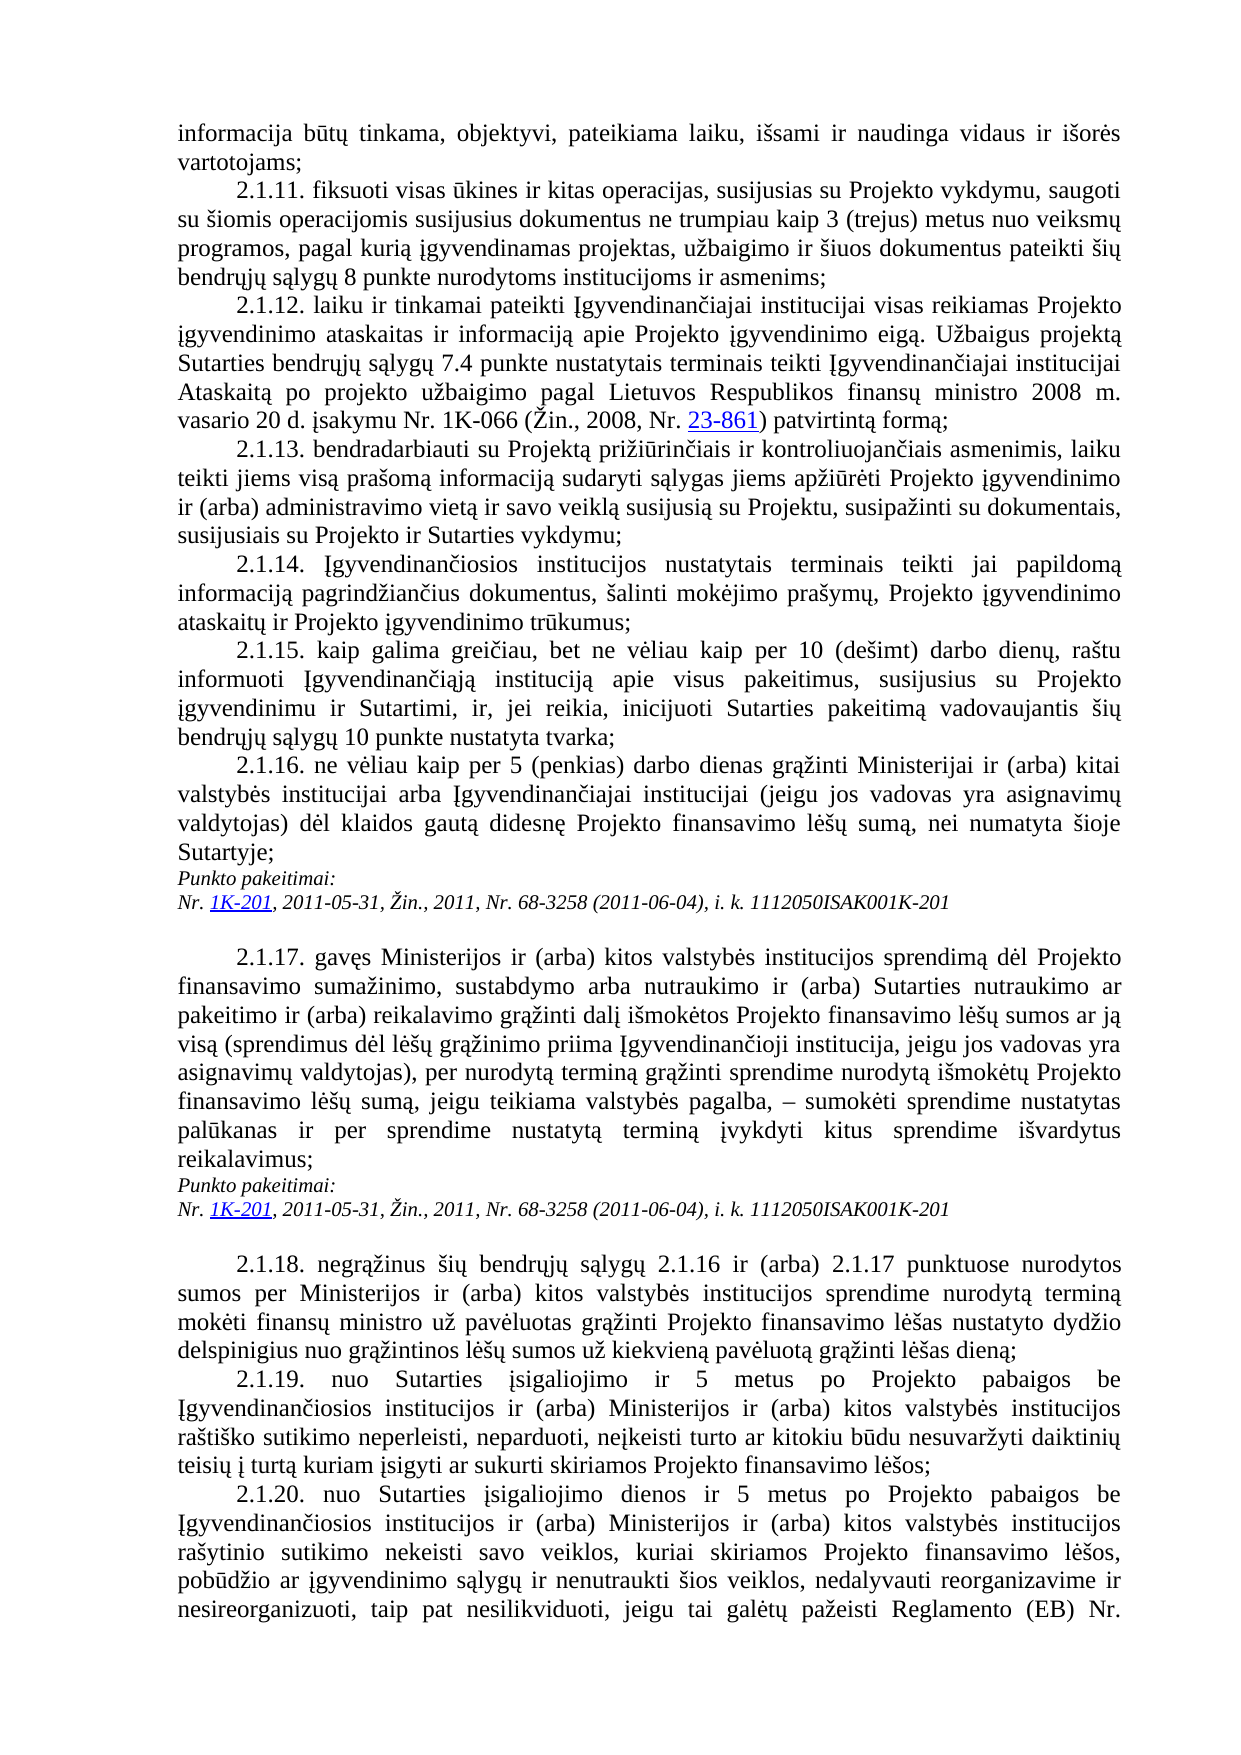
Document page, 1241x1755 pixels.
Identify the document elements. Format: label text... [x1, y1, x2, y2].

text Nr. 1K-201, 2011-05-31, Žin., 2011, Nr. 68-3258 (2011-06-04), i. k. 1112050ISAK001K-201 [177, 1197, 1122, 1221]
text 2.1.17. gavęs Ministerijos ir (arba) kitos valstybės institucijos sprendimą dėl Projekto finansavimo sumažinimo, sustabdymo arba nutraukimo ir (arba) Sutarties nutraukimo ar pakeitimo ir (arba) reikalavimo grąžinti dalį išmokėtos Projekto finansavimo lėšų sumos ar ją visą (sprendimus dėl lėšų grąžinimo priima Įgyvendinančioji institucija, jeigu jos vadovas yra asignavimų valdytojas), per nurodytą terminą grąžinti sprendime nurodytą išmokėtų Projekto finansavimo lėšų sumą, jeigu teikiama valstybės pagalba, – sumokėti sprendime nustatytas palūkanas ir per sprendime nustatytą terminą įvykdyti kitus sprendime išvardytus reikalavimus; [177, 942, 1122, 1172]
text informacija būtų tinkama, objektyvi, pateikiama laiku, išsami ir naudinga vidaus ir išorės vartotojams; [177, 118, 1122, 176]
text 2.1.12. laiku ir tinkamai pateikti Įgyvendinančiajai institucijai visas reikiamas Projekto įgyvendinimo ataskaitas ir informaciją apie Projekto įgyvendinimo eigą. Užbaigus projektą Sutarties bendrųjų sąlygų 7.4 punkte nustatytais terminais teikti Įgyvendinančiajai institucijai Ataskaitą po projekto užbaigimo pagal Lietuvos Respublikos finansų ministro 2008 m. vasario 20 d. įsakymu Nr. 1K-066 (Žin., 2008, Nr. 23-861) patvirtintą formą; [177, 291, 1122, 434]
text 2.1.13. bendradarbiauti su Projektą prižiūrinčiais ir kontroliuojančiais asmenimis, laiku teikti jiems visą prašomą informaciją sudaryti sąlygas jiems apžiūrėti Projekto įgyvendinimo ir (arba) administravimo vietą ir savo veiklą susijusią su Projektu, susipažinti su dokumentais, susijusiais su Projekto ir Sutarties vykdymu; [177, 434, 1122, 549]
text 2.1.18. negrąžinus šių bendrųjų sąlygų 2.1.16 ir (arba) 2.1.17 punktuose nurodytos sumos per Ministerijos ir (arba) kitos valstybės institucijos sprendime nurodytą terminą mokėti finansų ministro už pavėluotas grąžinti Projekto finansavimo lėšas nustatyto dydžio delspinigius nuo grąžintinos lėšų sumos už kiekvieną pavėluotą grąžinti lėšas dieną; [177, 1249, 1122, 1364]
text 2.1.20. nuo Sutarties įsigaliojimo dienos ir 5 metus po Projekto pabaigos be Įgyvendinančiosios institucijos ir (arba) Ministerijos ir (arba) kitos valstybės institucijos rašytinio sutikimo nekeisti savo veiklos, kuriai skiriamos Projekto finansavimo lėšos, pobūdžio ar įgyvendinimo sąlygų ir nenutraukti šios veiklos, nedalyvauti reorganizavime ir nesireorganizuoti, taip pat nesilikviduoti, jeigu tai galėtų pažeisti Reglamento (EB) Nr. [177, 1479, 1122, 1623]
text 2.1.14. Įgyvendinančiosios institucijos nustatytais terminais teikti jai papildomą informaciją pagrindžiančius dokumentus, šalinti mokėjimo prašymų, Projekto įgyvendinimo ataskaitų ir Projekto įgyvendinimo trūkumus; [177, 549, 1122, 636]
text Nr. 1K-201, 2011-05-31, Žin., 2011, Nr. 68-3258 (2011-06-04), i. k. 1112050ISAK001K-201 [177, 890, 1122, 914]
text Punkto pakeitimai: [177, 866, 1122, 890]
text 2.1.16. ne vėliau kaip per 5 (penkias) darbo dienas grąžinti Ministerijai ir (arba) kitai valstybės institucijai arba Įgyvendinančiajai institucijai (jeigu jos vadovas yra asignavimų valdytojas) dėl klaidos gautą didesnę Projekto finansavimo lėšų sumą, nei numatyta šioje Sutartyje; [177, 751, 1122, 866]
text 2.1.11. fiksuoti visas ūkines ir kitas operacijas, susijusias su Projekto vykdymu, saugoti su šiomis operacijomis susijusius dokumentus ne trumpiau kaip 3 (trejus) metus nuo veiksmų programos, pagal kurią įgyvendinamas projektas, užbaigimo ir šiuos dokumentus pateikti šių bendrųjų sąlygų 8 punkte nurodytoms institucijoms ir asmenims; [177, 176, 1122, 291]
text 2.1.15. kaip galima greičiau, bet ne vėliau kaip per 10 (dešimt) darbo dienų, raštu informuoti Įgyvendinančiąją instituciją apie visus pakeitimus, susijusius su Projekto įgyvendinimu ir Sutartimi, ir, jei reikia, inicijuoti Sutarties pakeitimą vadovaujantis šių bendrųjų sąlygų 10 punkte nustatyta tvarka; [177, 636, 1122, 751]
text Punkto pakeitimai: [177, 1172, 1122, 1197]
text 2.1.19. nuo Sutarties įsigaliojimo ir 5 metus po Projekto pabaigos be Įgyvendinančiosios institucijos ir (arba) Ministerijos ir (arba) kitos valstybės institucijos raštiško sutikimo neperleisti, neparduoti, neįkeisti turto ar kitokiu būdu nesuvaržyti daiktinių teisių į turtą kuriam įsigyti ar sukurti skiriamos Projekto finansavimo lėšos; [177, 1364, 1122, 1479]
